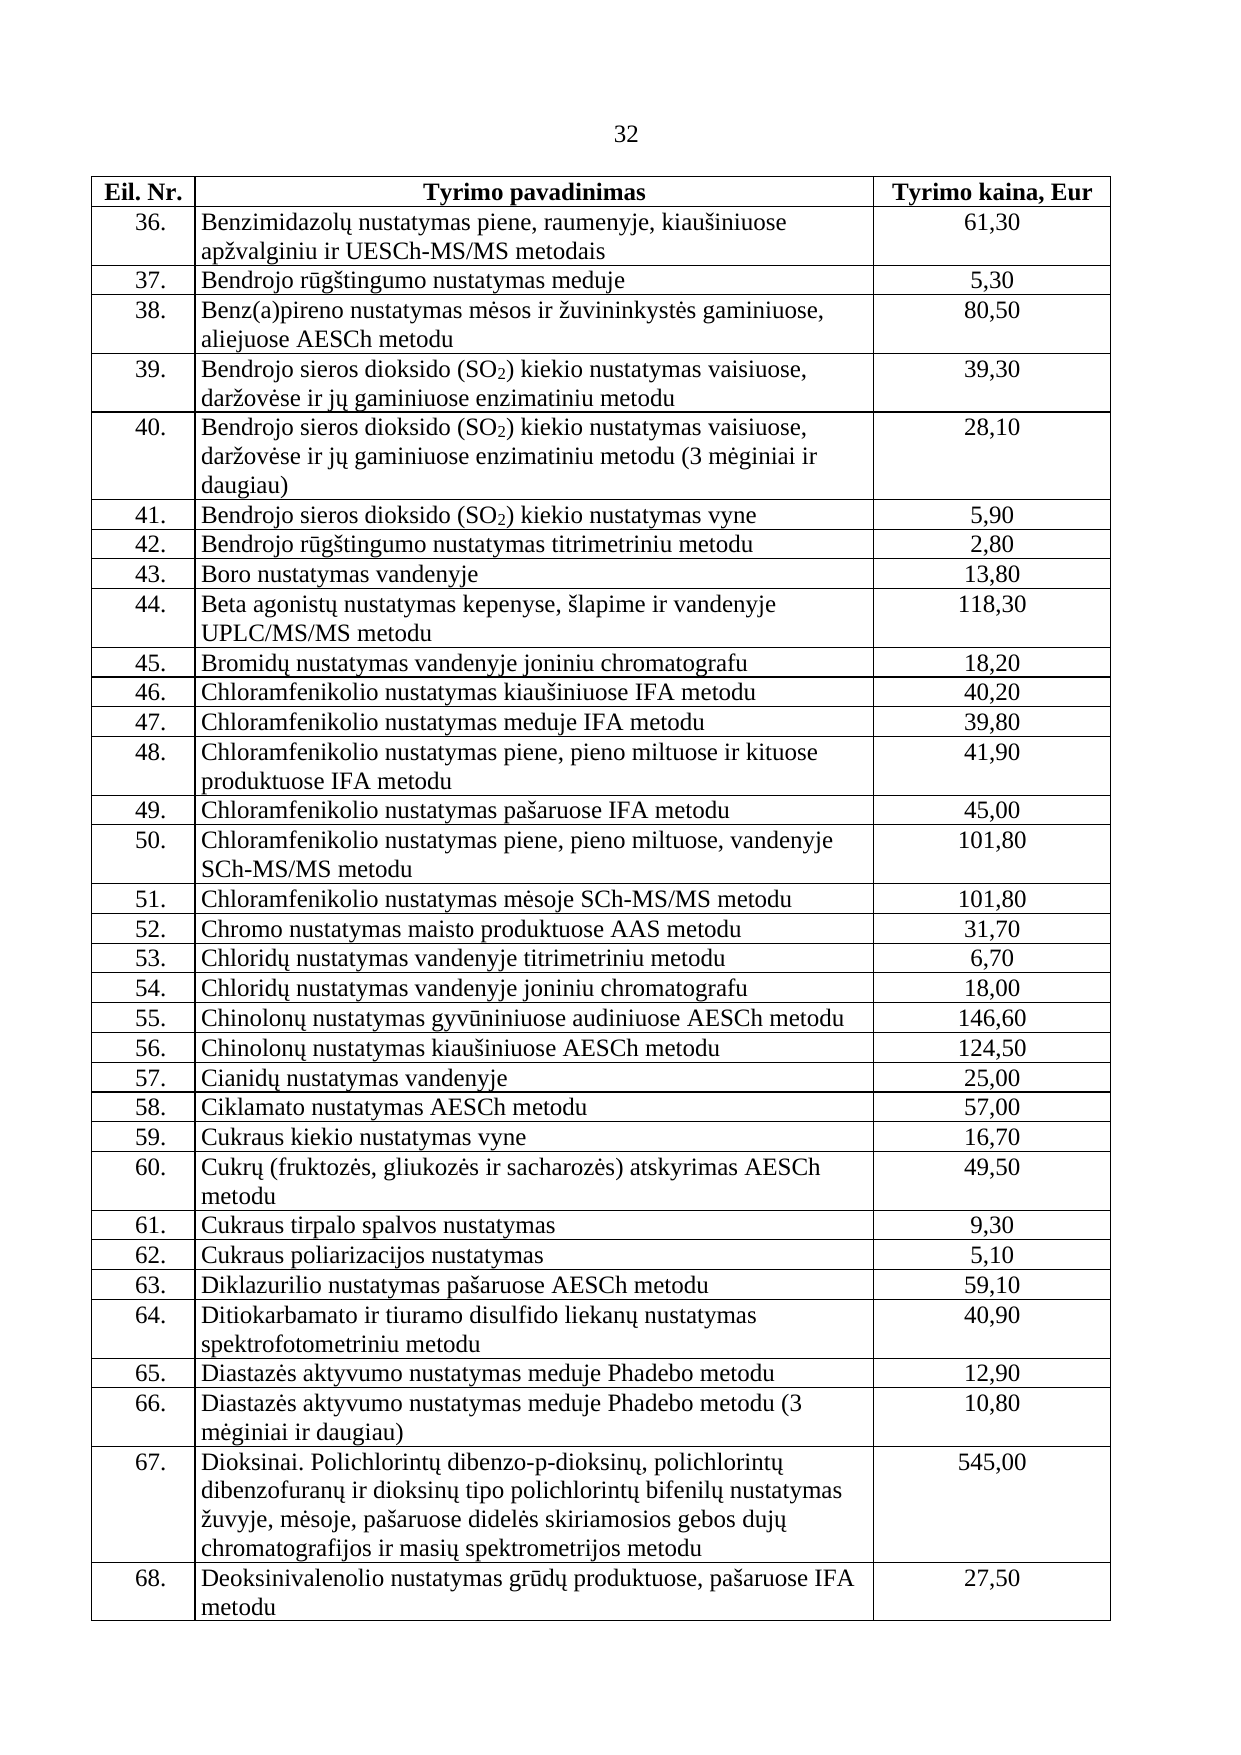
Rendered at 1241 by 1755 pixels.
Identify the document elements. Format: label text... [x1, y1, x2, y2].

table_cell Chloridų nustatymas vandenyje titrimetriniu metodu [196, 944, 873, 972]
table_cell 10,80 [874, 1388, 1110, 1446]
table_cell 52. [92, 914, 194, 942]
table_cell Boro nustatymas vandenyje [196, 559, 873, 588]
table_cell 59,10 [874, 1270, 1110, 1299]
table_cell 118,30 [874, 589, 1110, 647]
table_cell 56. [92, 1033, 194, 1062]
table_cell 61. [92, 1211, 194, 1239]
table_cell 545,00 [874, 1447, 1110, 1562]
table_cell 6,70 [874, 944, 1110, 972]
table_cell 25,00 [874, 1063, 1110, 1091]
table_cell 38. [92, 295, 194, 353]
table_cell 5,90 [874, 500, 1110, 528]
table_cell Benzimidazolų nustatymas piene, raumenyje, kiaušiniuose apžvalginiu ir UESCh-MS/MS metodais [196, 207, 873, 264]
table_cell 27,50 [874, 1563, 1110, 1620]
table_cell 41. [92, 500, 194, 528]
table_cell Bendrojo sieros dioksido (SO2) kiekio nustatymas vaisiuose, daržovėse ir jų gaminiuose enzimatiniu metodu [196, 354, 873, 411]
table_cell 46. [92, 678, 194, 706]
table_cell Benz(a)pireno nustatymas mėsos ir žuvininkystės gaminiuose, aliejuose AESCh metodu [196, 295, 873, 353]
table_cell 12,90 [874, 1359, 1110, 1387]
table_cell 18,20 [874, 648, 1110, 676]
table_cell 61,30 [874, 207, 1110, 264]
table_cell Cianidų nustatymas vandenyje [196, 1063, 873, 1091]
table_cell 62. [92, 1240, 194, 1269]
table_cell 42. [92, 530, 194, 558]
table_cell Chloramfenikolio nustatymas mėsoje SCh-MS/MS metodu [196, 884, 873, 913]
table_cell 57,00 [874, 1093, 1110, 1121]
table_cell 40. [92, 413, 194, 499]
table_cell Deoksinivalenolio nustatymas grūdų produktuose, pašaruose IFA metodu [196, 1563, 873, 1620]
table_cell 36. [92, 207, 194, 264]
table_cell 58. [92, 1093, 194, 1121]
table_cell 40,20 [874, 678, 1110, 706]
table_header Eil. Nr. [92, 177, 194, 206]
table_cell 65. [92, 1359, 194, 1387]
table_cell 54. [92, 973, 194, 1002]
table_cell 49,50 [874, 1152, 1110, 1209]
table_cell Chloramfenikolio nustatymas meduje IFA metodu [196, 707, 873, 736]
table_cell Bromidų nustatymas vandenyje joniniu chromatografu [196, 648, 873, 676]
table_cell 5,10 [874, 1240, 1110, 1269]
table_cell 44. [92, 589, 194, 647]
table_cell 67. [92, 1447, 194, 1562]
table_cell 64. [92, 1300, 194, 1357]
table_cell Diklazurilio nustatymas pašaruose AESCh metodu [196, 1270, 873, 1299]
table_cell Ciklamato nustatymas AESCh metodu [196, 1093, 873, 1121]
table_cell Bendrojo rūgštingumo nustatymas meduje [196, 266, 873, 294]
table_cell 53. [92, 944, 194, 972]
table_cell 49. [92, 796, 194, 824]
table_cell 60. [92, 1152, 194, 1209]
table_cell Beta agonistų nustatymas kepenyse, šlapime ir vandenyje UPLC/MS/MS metodu [196, 589, 873, 647]
table_cell Cukrų (fruktozės, gliukozės ir sacharozės) atskyrimas AESCh metodu [196, 1152, 873, 1209]
table_cell 66. [92, 1388, 194, 1446]
table_cell Chinolonų nustatymas gyvūniniuose audiniuose AESCh metodu [196, 1003, 873, 1032]
table_cell Cukraus kiekio nustatymas vyne [196, 1122, 873, 1151]
table_cell 43. [92, 559, 194, 588]
table_cell 40,90 [874, 1300, 1110, 1357]
table_cell Chinolonų nustatymas kiaušiniuose AESCh metodu [196, 1033, 873, 1062]
table_cell 146,60 [874, 1003, 1110, 1032]
table_cell Chromo nustatymas maisto produktuose AAS metodu [196, 914, 873, 942]
table_cell 45. [92, 648, 194, 676]
table_cell 57. [92, 1063, 194, 1091]
table_cell Ditiokarbamato ir tiuramo disulfido liekanų nustatymas spektrofotometriniu metodu [196, 1300, 873, 1357]
table_cell 16,70 [874, 1122, 1110, 1151]
table_cell Diastazės aktyvumo nustatymas meduje Phadebo metodu (3 mėginiai ir daugiau) [196, 1388, 873, 1446]
table_cell 31,70 [874, 914, 1110, 942]
table_cell 51. [92, 884, 194, 913]
table_cell Diastazės aktyvumo nustatymas meduje Phadebo metodu [196, 1359, 873, 1387]
table_cell 124,50 [874, 1033, 1110, 1062]
table_cell Chloramfenikolio nustatymas piene, pieno miltuose, vandenyje SCh-MS/MS metodu [196, 825, 873, 883]
table_cell Bendrojo rūgštingumo nustatymas titrimetriniu metodu [196, 530, 873, 558]
table_cell Cukraus poliarizacijos nustatymas [196, 1240, 873, 1269]
table_cell 37. [92, 266, 194, 294]
table_cell 63. [92, 1270, 194, 1299]
table_cell Dioksinai. Polichlorintų dibenzo-p-dioksinų, polichlorintų dibenzofuranų ir dioksinų tipo polichlorintų bifenilų nustatymas žuvyje, mėsoje, pašaruose didelės skiriamosios gebos dujų chromatografijos ir masių spektrometrijos metodu [196, 1447, 873, 1562]
table_cell 50. [92, 825, 194, 883]
table_cell 80,50 [874, 295, 1110, 353]
table_cell 101,80 [874, 825, 1110, 883]
table_cell Chloramfenikolio nustatymas pašaruose IFA metodu [196, 796, 873, 824]
table_cell Bendrojo sieros dioksido (SO2) kiekio nustatymas vyne [196, 500, 873, 528]
table_cell Bendrojo sieros dioksido (SO2) kiekio nustatymas vaisiuose, daržovėse ir jų gaminiuose enzimatiniu metodu (3 mėginiai ir daugiau) [196, 413, 873, 499]
table_cell 18,00 [874, 973, 1110, 1002]
table_cell 9,30 [874, 1211, 1110, 1239]
table_cell 28,10 [874, 413, 1110, 499]
table_cell 39,30 [874, 354, 1110, 411]
table_cell Chloramfenikolio nustatymas piene, pieno miltuose ir kituose produktuose IFA metodu [196, 737, 873, 794]
table_cell 48. [92, 737, 194, 794]
table_header Tyrimo pavadinimas [196, 177, 873, 206]
table_cell 13,80 [874, 559, 1110, 588]
table_cell 45,00 [874, 796, 1110, 824]
table_cell 41,90 [874, 737, 1110, 794]
table_cell Cukraus tirpalo spalvos nustatymas [196, 1211, 873, 1239]
table_cell 5,30 [874, 266, 1110, 294]
table_cell 59. [92, 1122, 194, 1151]
table_header Tyrimo kaina, Eur [874, 177, 1110, 206]
table_cell 55. [92, 1003, 194, 1032]
table_cell Chloramfenikolio nustatymas kiaušiniuose IFA metodu [196, 678, 873, 706]
table_cell 47. [92, 707, 194, 736]
table_cell Chloridų nustatymas vandenyje joniniu chromatografu [196, 973, 873, 1002]
table_cell 39,80 [874, 707, 1110, 736]
table_cell 39. [92, 354, 194, 411]
table_cell 101,80 [874, 884, 1110, 913]
table_cell 2,80 [874, 530, 1110, 558]
table_cell 68. [92, 1563, 194, 1620]
